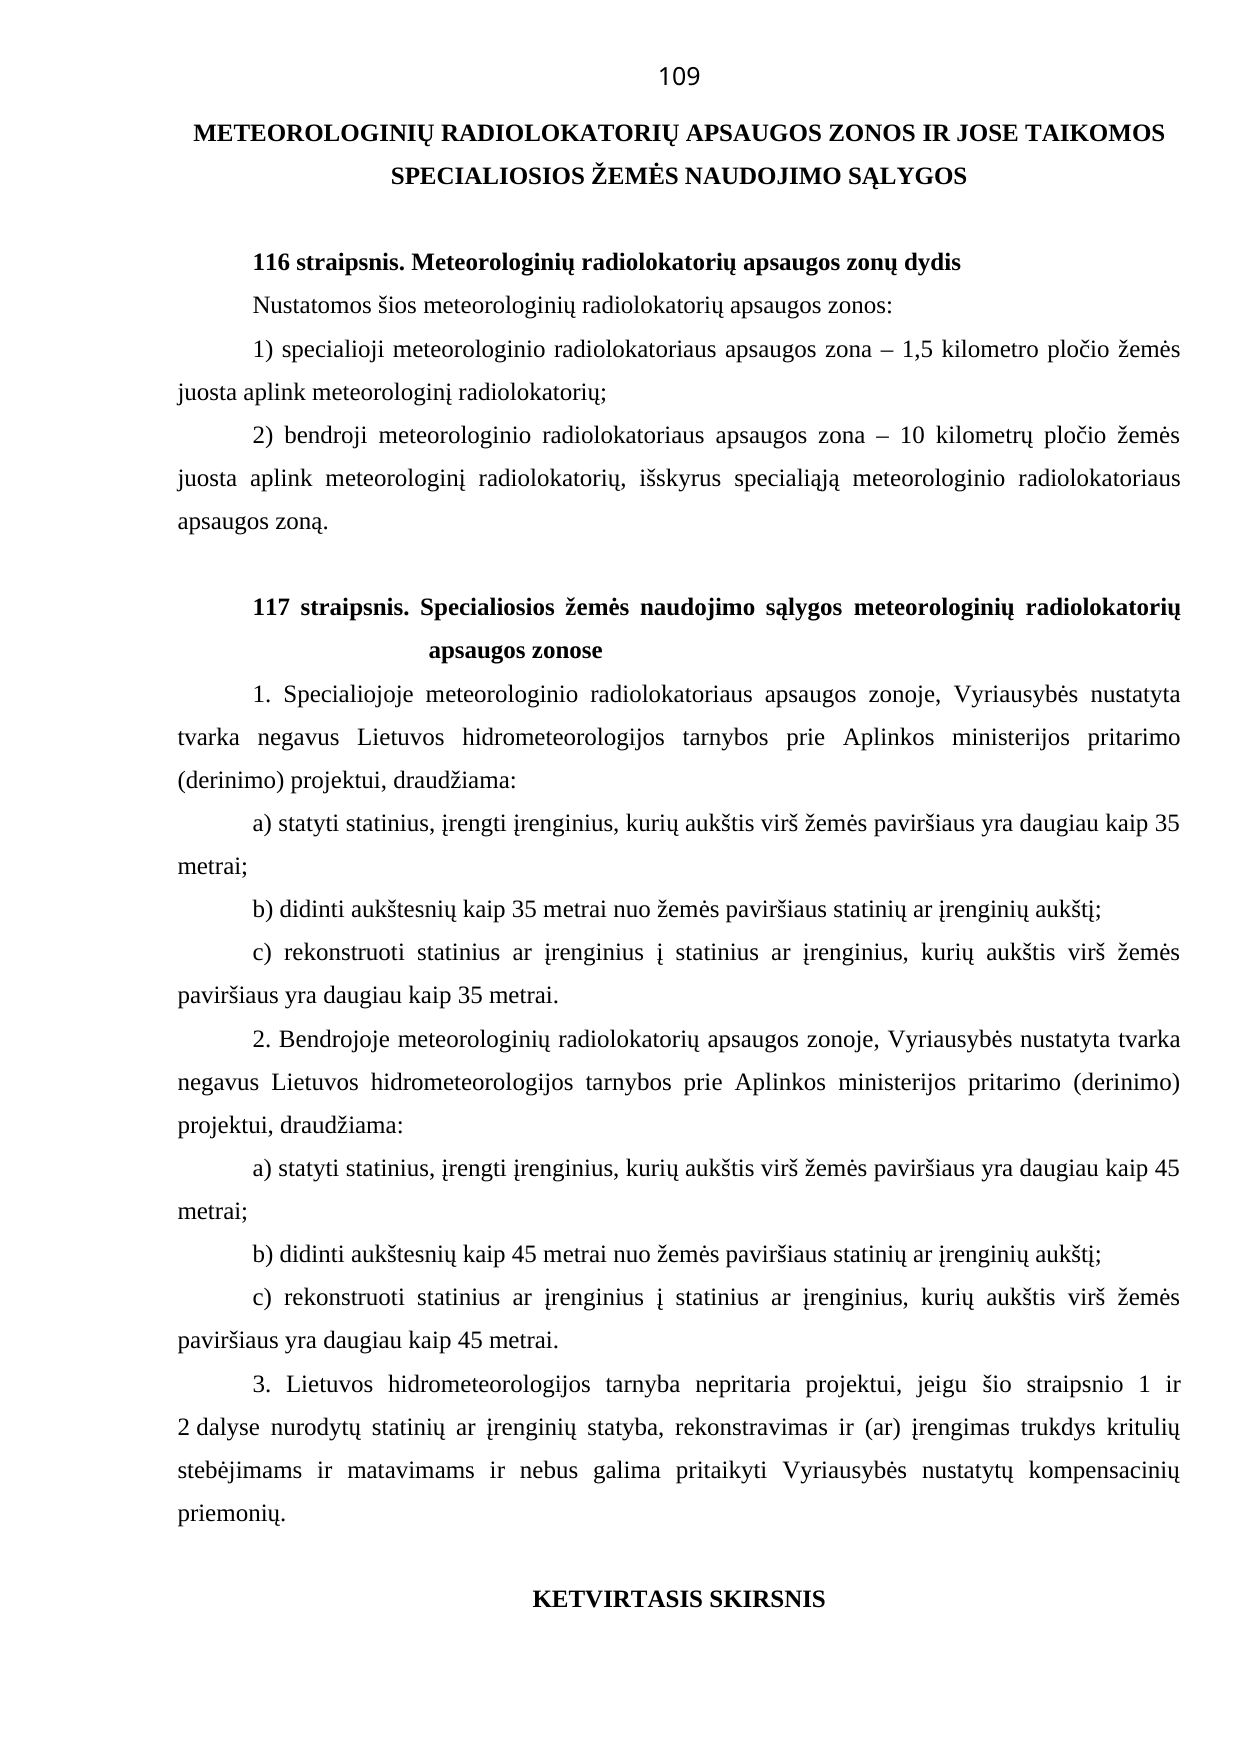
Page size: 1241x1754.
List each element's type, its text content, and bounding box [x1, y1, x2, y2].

text a) statyti statinius, įrengti įrenginius, kurių aukštis virš žemės paviršiaus yra daugiau kaip 45 metrai; [177, 1153, 1181, 1225]
text Nustatomos šios meteorologinių radiolokatorių apsaugos zonos: [177, 291, 1181, 319]
text KETVIRTASIS SKIRSNIS [177, 1584, 1181, 1613]
text 3. Lietuvos hidrometeorologijos tarnyba nepritaria projektui, jeigu šio straipsnio 1 ir 2 dalyse nurodytų statinių ar įrenginių statyba, rekonstravimas ir (ar) įrengimas trukdys kritulių stebėjimams ir matavimams ir nebus galima pritaikyti Vyriausybės nustatytų kompensacinių priemonių. [177, 1369, 1181, 1527]
text 116 straipsnis. Meteorologinių radiolokatorių apsaugos zonų dydis [177, 247, 1181, 276]
text 1) specialioji meteorologinio radiolokatoriaus apsaugos zona – 1,5 kilometro pločio žemės juosta aplink meteorologinį radiolokatorių; [177, 334, 1181, 406]
text b) didinti aukštesnių kaip 35 metrai nuo žemės paviršiaus statinių ar įrenginių aukštį; [177, 894, 1181, 923]
text c) rekonstruoti statinius ar įrenginius į statinius ar įrenginius, kurių aukštis virš žemės paviršiaus yra daugiau kaip 45 metrai. [177, 1282, 1181, 1354]
text 117 straipsnis. Specialiosios žemės naudojimo sąlygos meteorologinių radiolokatorių apsaugos zonose [252, 592, 1181, 664]
text METEOROLOGINIŲ RADIOLOKATORIŲ APSAUGOS ZONOS IR JOSE TAIKOMOS SPECIALIOSIOS ŽEMĖS NAUDOJIMO SĄLYGOS [177, 118, 1181, 190]
text c) rekonstruoti statinius ar įrenginius į statinius ar įrenginius, kurių aukštis virš žemės paviršiaus yra daugiau kaip 35 metrai. [177, 937, 1181, 1009]
text 1. Specialiojoje meteorologinio radiolokatoriaus apsaugos zonoje, Vyriausybės nustatyta tvarka negavus Lietuvos hidrometeorologijos tarnybos prie Aplinkos ministerijos pritarimo (derinimo) projektui, draudžiama: [177, 679, 1181, 794]
text 2. Bendrojoje meteorologinių radiolokatorių apsaugos zonoje, Vyriausybės nustatyta tvarka negavus Lietuvos hidrometeorologijos tarnybos prie Aplinkos ministerijos pritarimo (derinimo) projektui, draudžiama: [177, 1024, 1181, 1139]
text a) statyti statinius, įrengti įrenginius, kurių aukštis virš žemės paviršiaus yra daugiau kaip 35 metrai; [177, 808, 1181, 880]
text 2) bendroji meteorologinio radiolokatoriaus apsaugos zona – 10 kilometrų pločio žemės juosta aplink meteorologinį radiolokatorių, išskyrus specialiąją meteorologinio radiolokatoriaus apsaugos zoną. [177, 420, 1181, 535]
text b) didinti aukštesnių kaip 45 metrai nuo žemės paviršiaus statinių ar įrenginių aukštį; [177, 1239, 1181, 1268]
